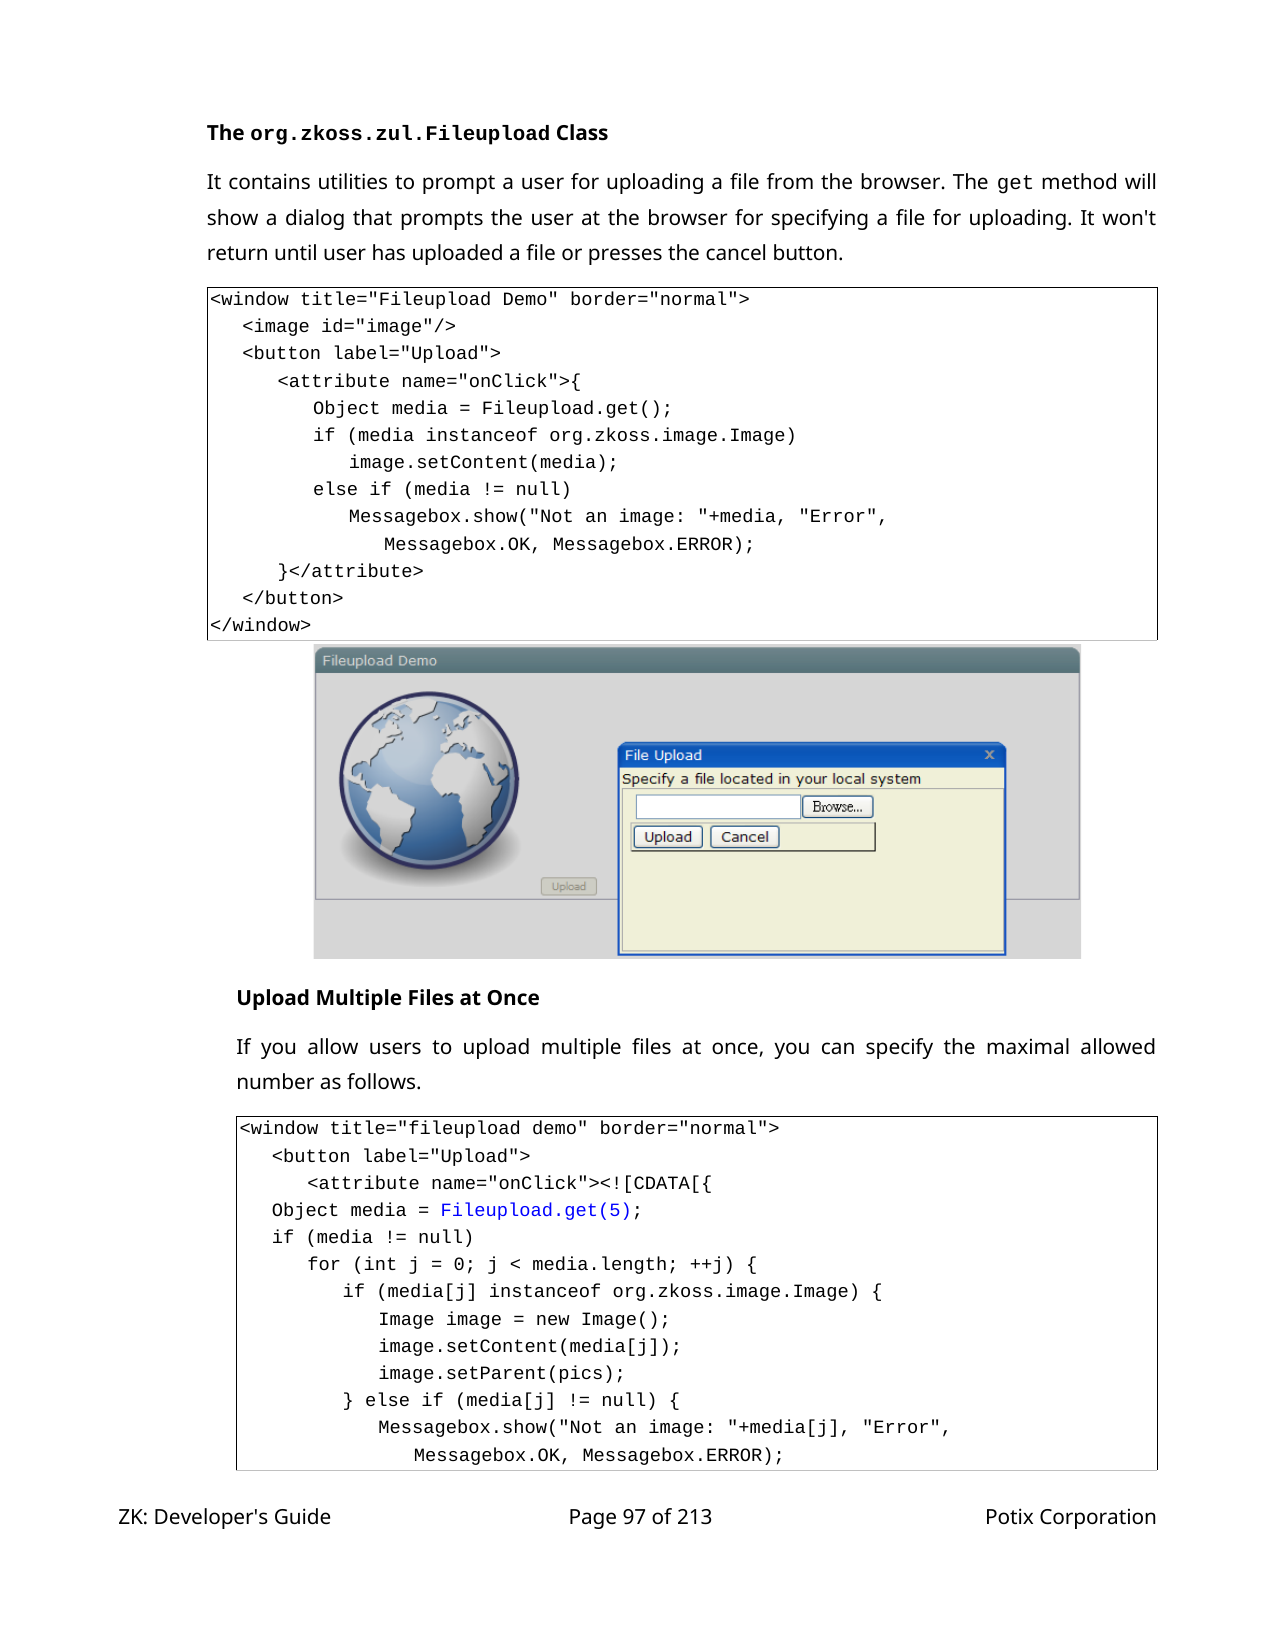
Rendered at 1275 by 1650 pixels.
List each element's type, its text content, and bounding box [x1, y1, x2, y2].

subtitle The org.zkoss.zul.Fileupload Class [207, 118, 1157, 147]
subtitle Upload Multiple Files at Once [236, 959, 1157, 1012]
text <window title="Fileupload Demo" border="normal"> [208, 288, 1157, 311]
text Object media = Fileupload.get(5); [237, 1198, 1157, 1222]
text Messagebox.OK, Messagebox.ERROR); [237, 1442, 1157, 1470]
text <attribute name="onClick"><![CDATA[{ [237, 1171, 1157, 1195]
text if (media[j] instanceof org.zkoss.image.Image) { [237, 1279, 1157, 1304]
text image.setParent(pics); [237, 1361, 1157, 1385]
text image.setContent(media[j]); [237, 1334, 1157, 1358]
text </window> [208, 613, 1157, 640]
text Messagebox.show("Not an image: "+media, "Error", [208, 504, 1157, 529]
text Image image = new Image(); [237, 1307, 1157, 1331]
text Messagebox.show("Not an image: "+media[j], "Error", [237, 1415, 1157, 1439]
text image.setContent(media); [208, 450, 1157, 474]
text <attribute name="onClick">{ [208, 368, 1157, 393]
picture [313, 644, 1082, 959]
text If you allow users to upload multiple files at once, you can specify the maximal allowed number as follows. [236, 1032, 1157, 1096]
text if (media instanceof org.zkoss.image.Image) [208, 423, 1157, 447]
text <button label="Upload"> [208, 341, 1157, 366]
text It contains utilities to prompt a user for uploading a file from the browser. The get method will show a dialog that prompts the user at the browser for specifying a file for uploading. It won't return until user has uploaded a file or presses the cancel button. [207, 167, 1157, 266]
text Object media = Fileupload.get(); [208, 396, 1157, 420]
text <window title="fileupload demo" border="normal"> [237, 1117, 1157, 1141]
text }</attribute> [208, 559, 1157, 583]
text <button label="Upload"> [237, 1143, 1157, 1168]
text </button> [208, 586, 1157, 610]
text else if (media != null) [208, 477, 1157, 501]
text } else if (media[j] != null) { [237, 1388, 1157, 1412]
text for (int j = 0; j < media.length; ++j) { [237, 1252, 1157, 1276]
text if (media != null) [237, 1225, 1157, 1249]
text Messagebox.OK, Messagebox.ERROR); [208, 532, 1157, 556]
text <image id="image"/> [208, 314, 1157, 338]
